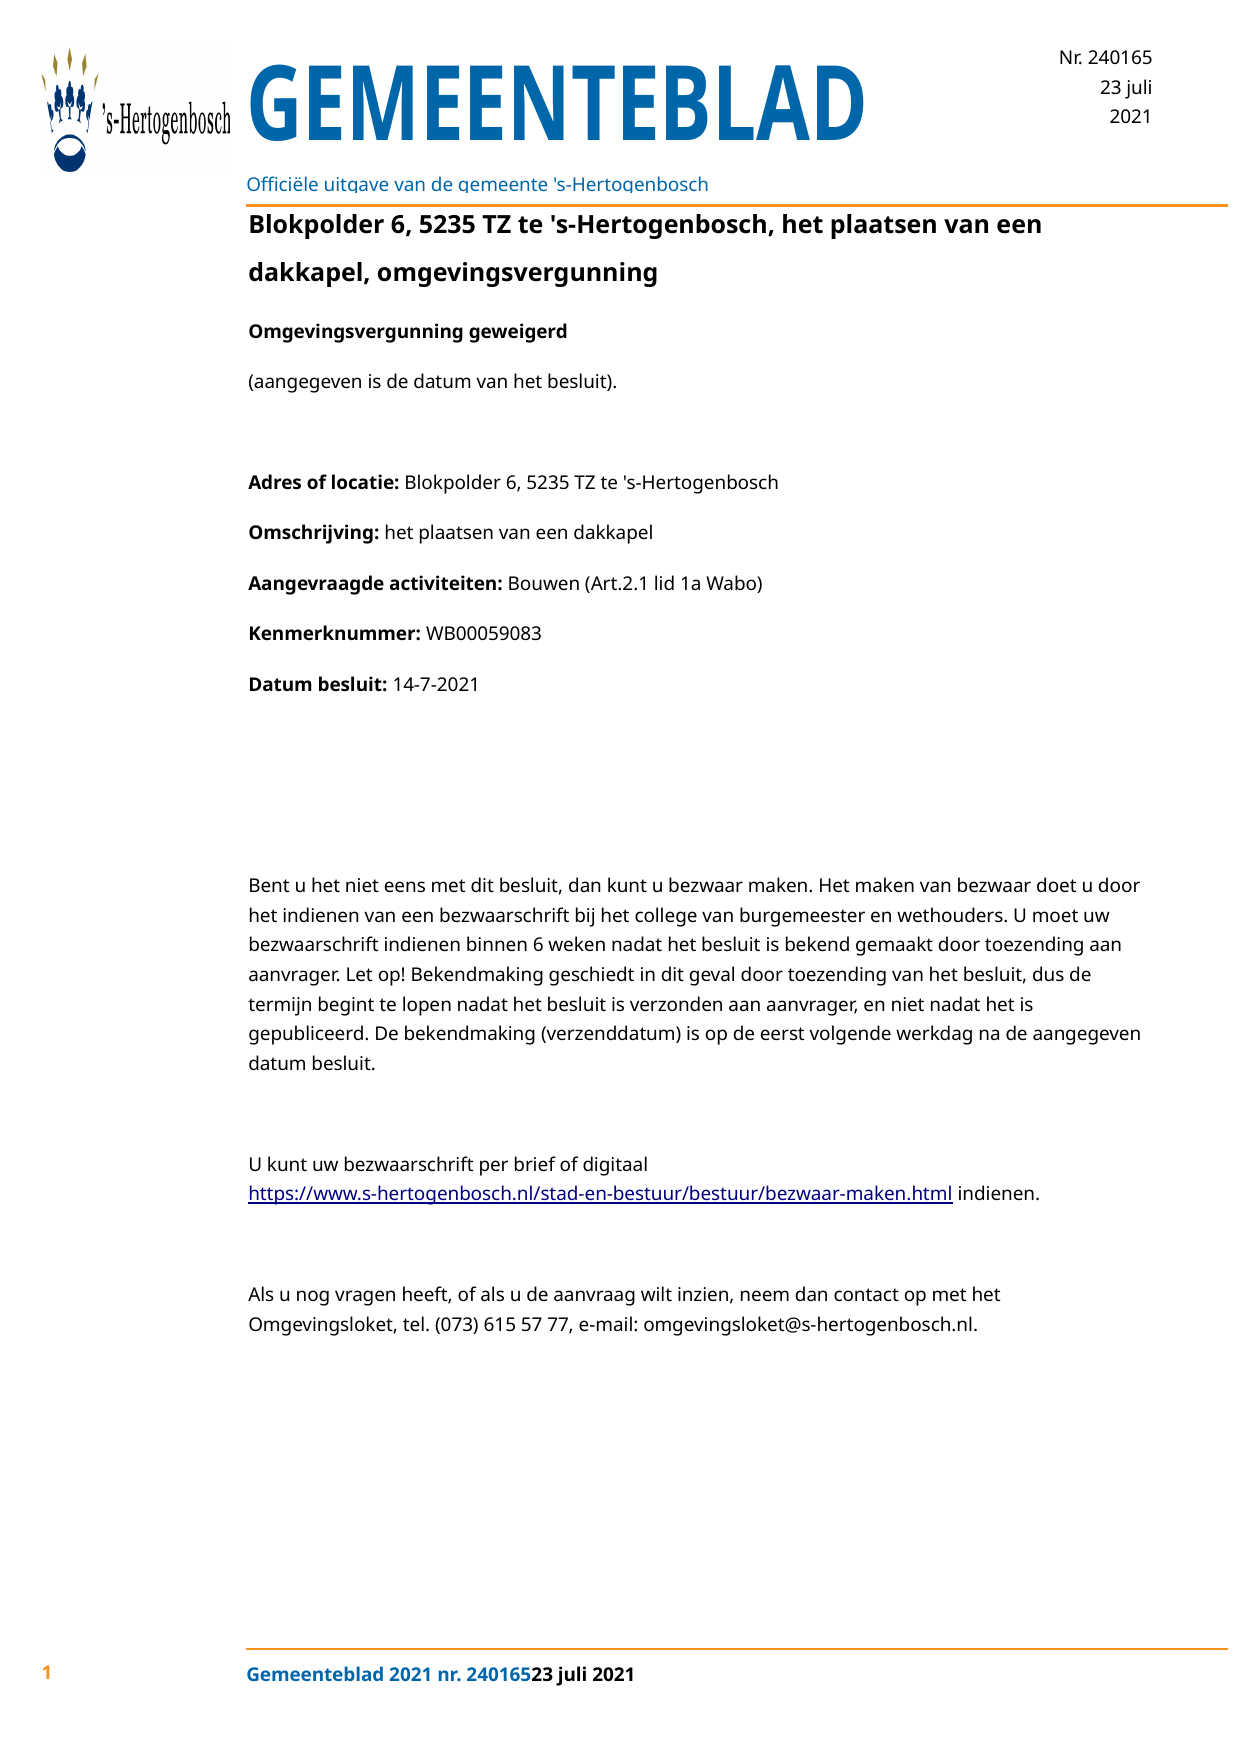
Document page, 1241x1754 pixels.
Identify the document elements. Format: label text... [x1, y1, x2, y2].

text Datum besluit: 14-7-2021 [248, 671, 1152, 697]
text Als u nog vragen heeft, of als u de aanvraag wilt inzien, neem dan contact op met het Omgevingsloket, tel. (073) 615 57 77, e-mail: omgevingsloket@s-hertogenbosch.nl. [248, 1281, 1152, 1337]
text Adres of locatie: Blokpolder 6, 5235 TZ te 's-Hertogenbosch [248, 469, 1152, 495]
text (aangegeven is de datum van het besluit). [248, 368, 1152, 394]
text Bent u het niet eens met dit besluit, dan kunt u bezwaar maken. Het maken van bezwaar doet u door het indienen van een bezwaarschrift bij het college van burgemeester en wethouders. U moet uw bezwaarschrift indienen binnen 6 weken nadat het besluit is bekend gemaakt door toezending aan aanvrager. Let op! Bekendmaking geschiedt in dit geval door toezending van het besluit, dus de termijn begint te lopen nadat het besluit is verzonden aan aanvrager, en niet nadat het is gepubliceerd. De bekendmaking (verzenddatum) is op de eerst volgende werkdag na de aangegeven datum besluit. [248, 872, 1152, 1076]
text Blokpolder 6, 5235 TZ te 's-Hertogenbosch, het plaatsen van een dakkapel, omgevingsvergunning [248, 207, 1152, 288]
text Kenmerknummer: WB00059083 [248, 620, 1152, 646]
text U kunt uw bezwaarschrift per brief of digitaal https://www.s-hertogenbosch.nl/stad-en-bestuur/bestuur/bezwaar-maken.html indienen. [248, 1151, 1152, 1206]
picture [41, 47, 231, 172]
text Omschrijving: het plaatsen van een dakkapel [248, 519, 1152, 545]
text Omgevingsvergunning geweigerd [248, 318, 1152, 344]
text Aangevraagde activiteiten: Bouwen (Art.2.1 lid 1a Wabo) [248, 570, 1152, 596]
